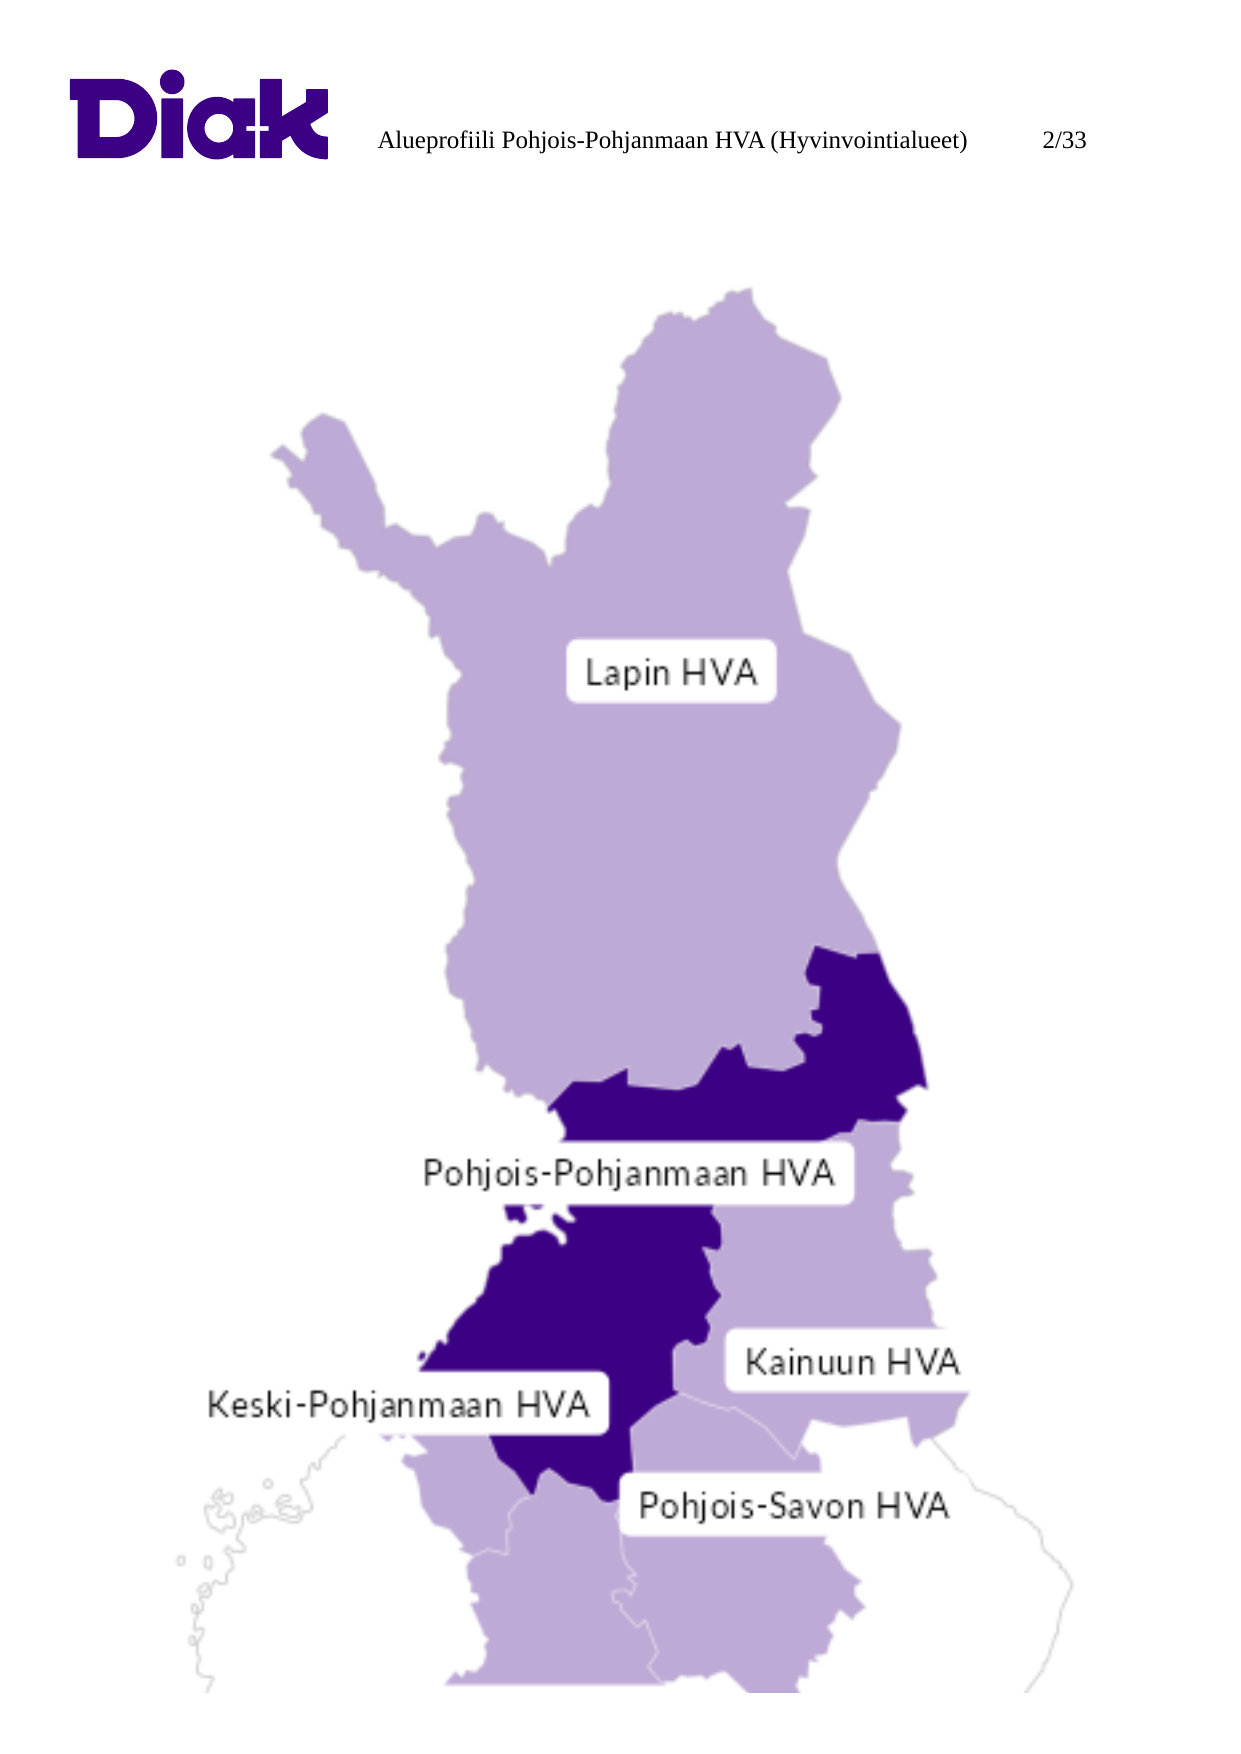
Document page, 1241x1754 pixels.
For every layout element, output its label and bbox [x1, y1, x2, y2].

picture [61, 196, 1179, 1693]
